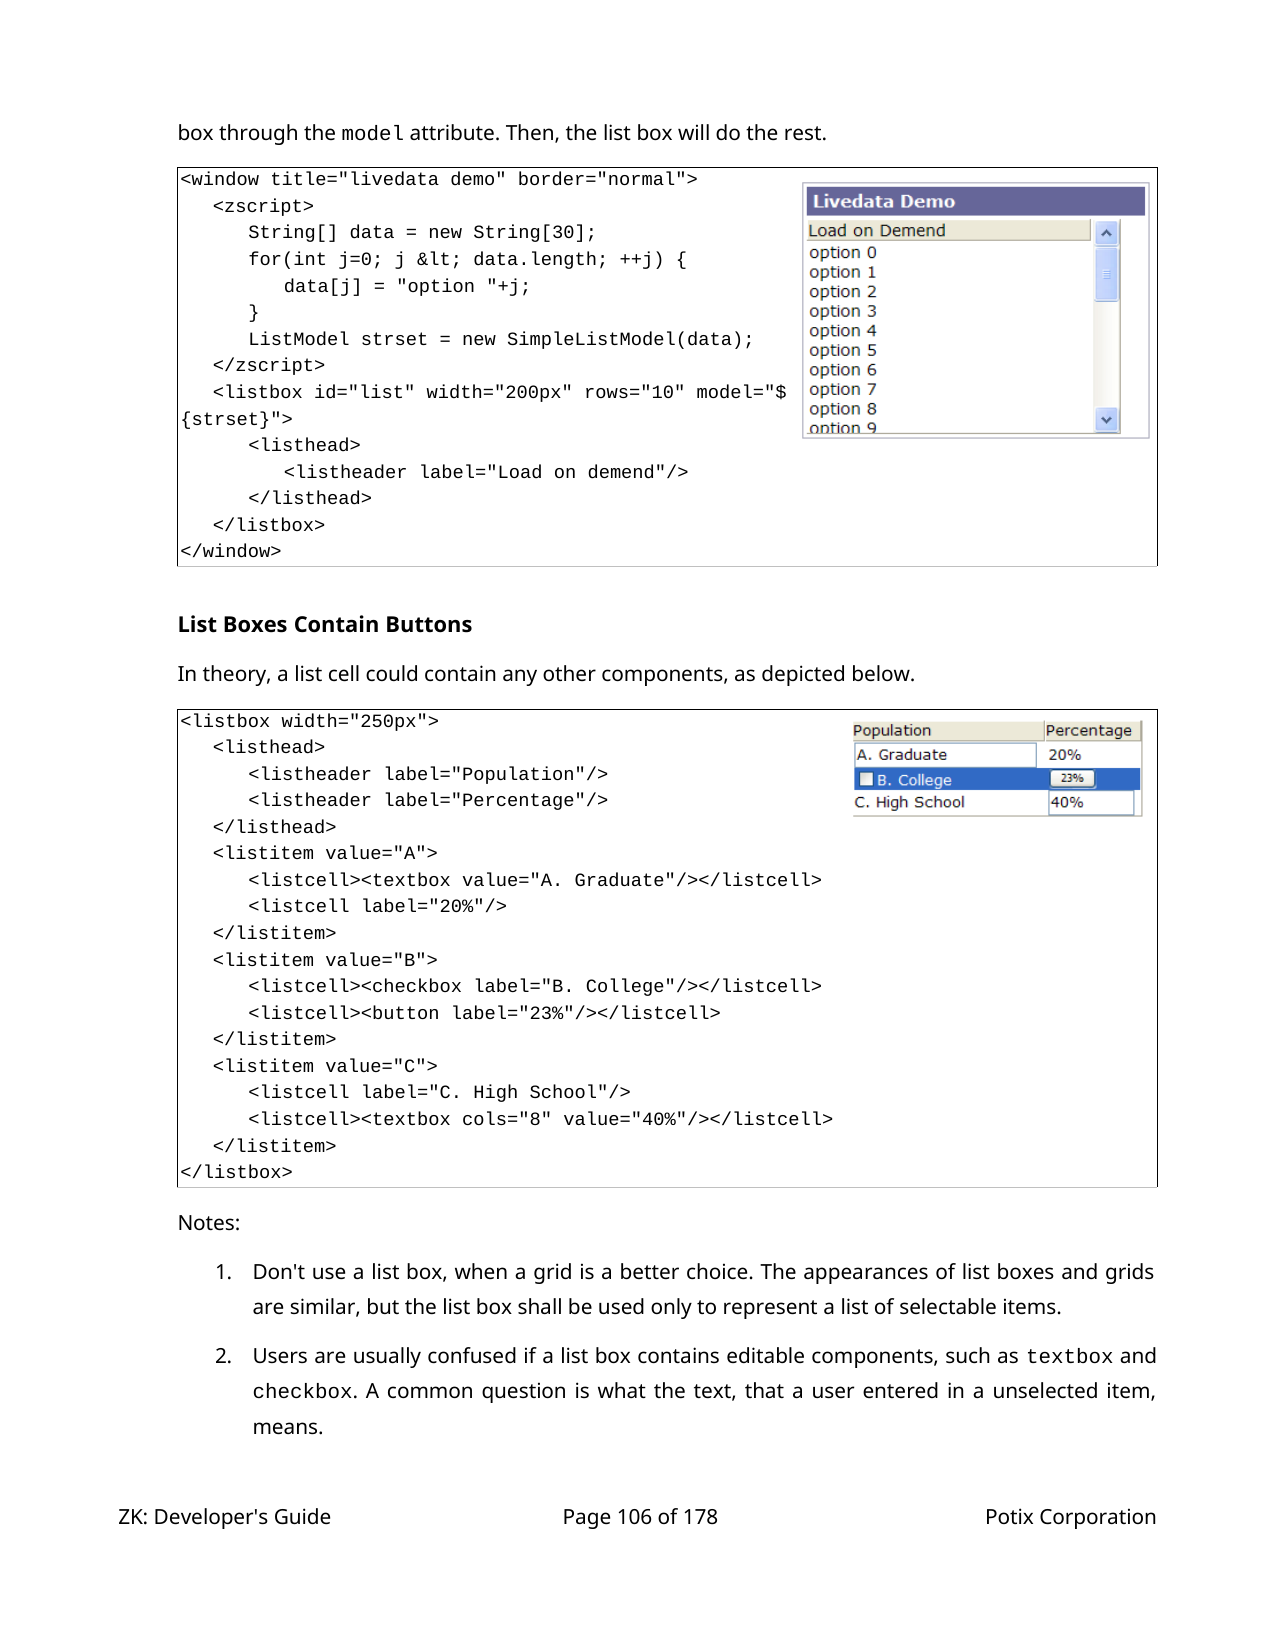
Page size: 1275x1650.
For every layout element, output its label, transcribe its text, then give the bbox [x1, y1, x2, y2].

subtitle List Boxes Contain Buttons [177, 609, 1157, 639]
picture [800, 180, 1152, 441]
text <window title="livedata demo" border="normal"> <zscript> String[] data = new String[30]; for(int j=0; j &lt; data.length; ++j) { data[j] = "option "+j; } ListModel strset = new SimpleListModel(data); </zscript> <listbox id="list" width="200px" rows="10" model="${strset}"> <listhead> <listheader label="Load on demend"/> </listhead> </listbox> </window> [178, 168, 1157, 566]
text In theory, a list cell could contain any other components, as depicted below. [177, 659, 1157, 688]
text box through the model attribute. Then, the list box will do the rest. [177, 118, 1157, 147]
list Don't use a list box, when a grid is a better choice. The appearances of list boxes and grids are similar, but the list box shall be used only to represent a list of selectable items. [215, 1257, 1157, 1320]
text <listbox width="250px"> <listhead> <listheader label="Population"/> <listheader label="Percentage"/> </listhead> <listitem value="A"> <listcell><textbox value="A. Graduate"/></listcell> <listcell label="20%"/> </listitem> <listitem value="B"> <listcell><checkbox label="B. College"/></listcell> <listcell><button label="23%"/></listcell> </listitem> <listitem value="C"> <listcell label="C. High School"/> <listcell><textbox cols="8" value="40%"/></listcell> </listitem> </listbox> [178, 710, 1157, 1187]
text Notes: [177, 1208, 1157, 1236]
list Users are usually confused if a list box contains editable components, such as textbox and checkbox. A common question is what the text, that a user entered in a unselected item, means. [215, 1341, 1157, 1440]
picture [851, 716, 1145, 819]
